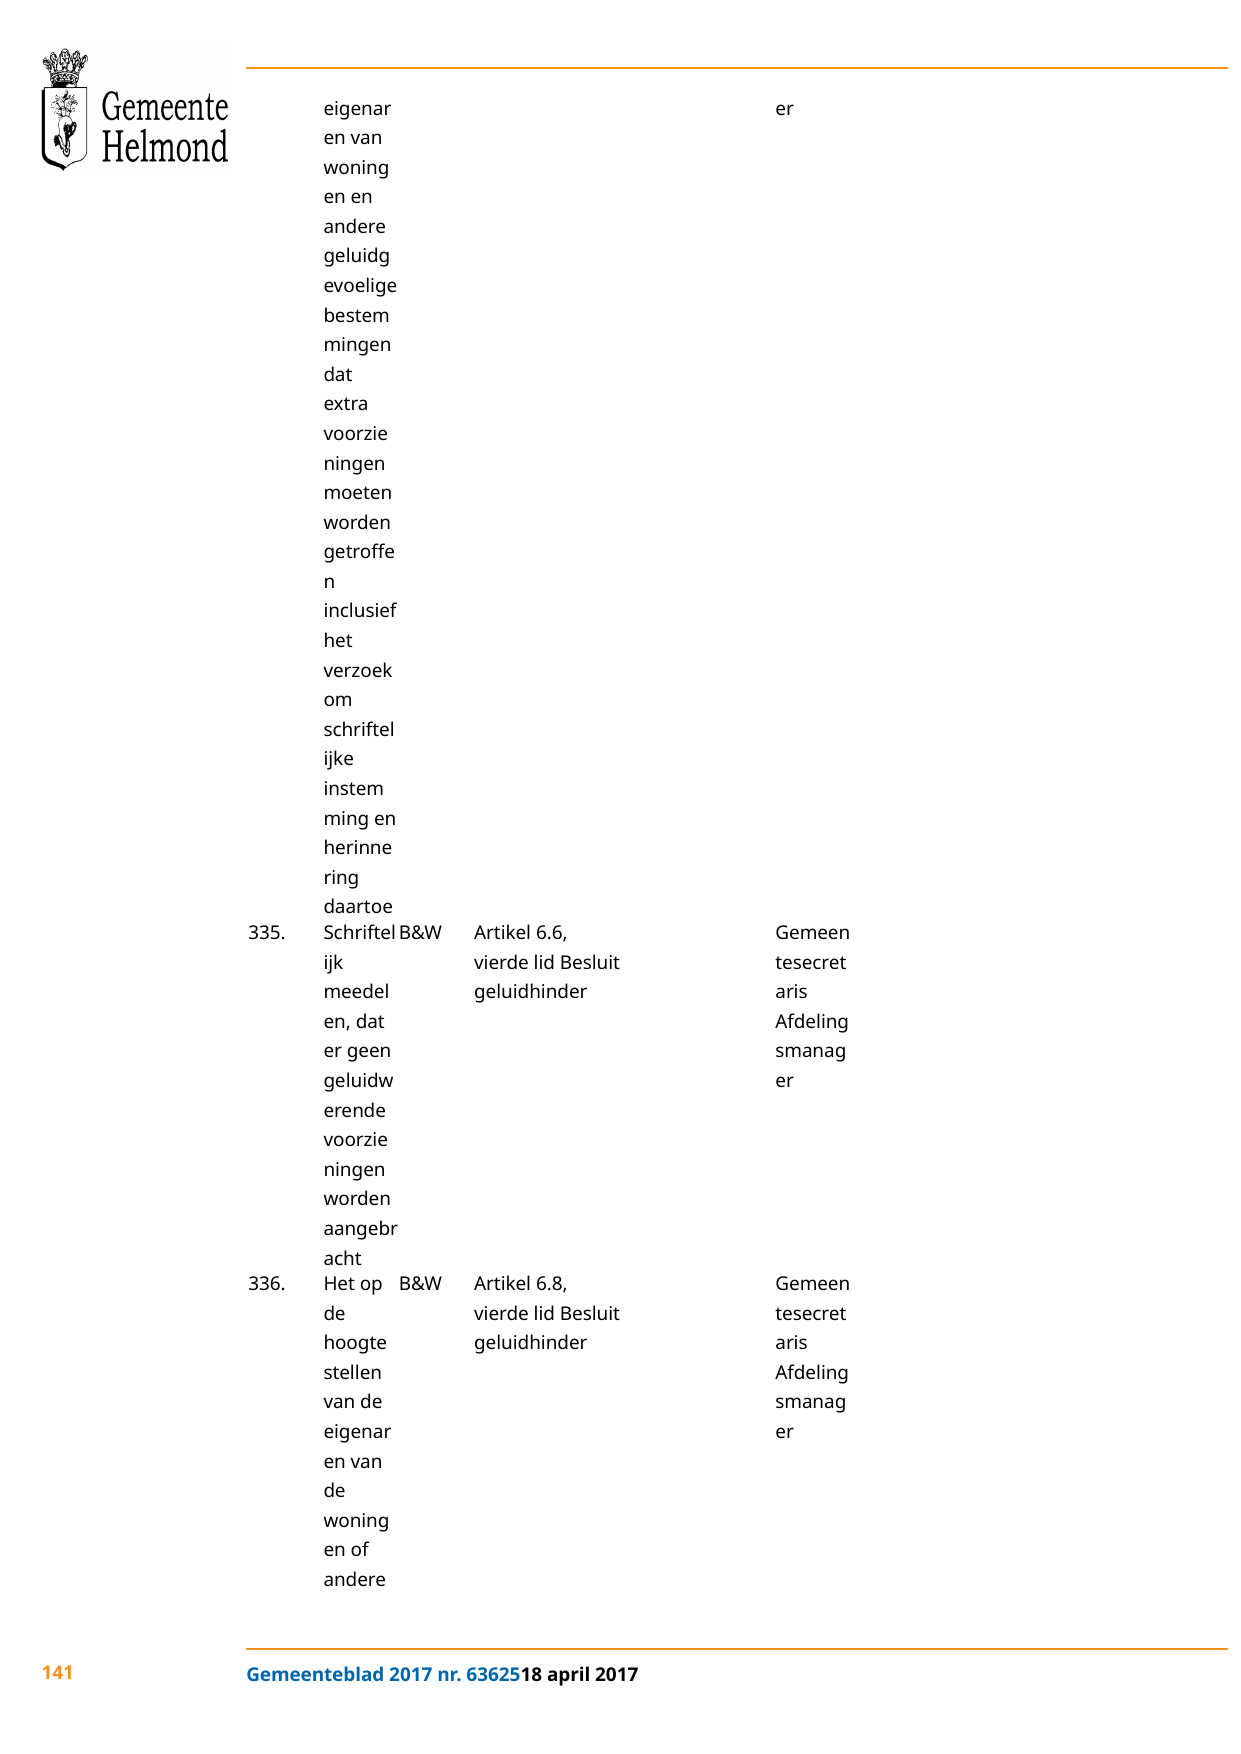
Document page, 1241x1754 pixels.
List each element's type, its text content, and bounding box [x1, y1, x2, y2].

table_cell [625, 1270, 775, 1592]
table_cell [850, 95, 1001, 919]
table_cell B&W [399, 1270, 474, 1592]
table_cell [1001, 919, 1152, 1270]
table_cell Gemeentesecretaris Afdelingsmanager [775, 1270, 850, 1592]
table_cell 336. [248, 1270, 323, 1592]
table_cell [1001, 95, 1152, 919]
table_cell [625, 95, 775, 919]
picture [41, 47, 231, 172]
table_cell [248, 95, 323, 919]
table_cell [850, 919, 1001, 1270]
table_cell Gemeentesecretaris Afdelingsmanager [775, 919, 850, 1270]
table_cell eigenaren van woningen en andere geluidgevoelige bestemmingen dat extra voorzieningen moeten worden getroffen inclusief het verzoek om schriftelijke instemming en herinnering daartoe [323, 95, 398, 919]
table_cell [850, 1270, 1001, 1592]
table_cell 335. [248, 919, 323, 1270]
table_cell Schriftelijk meedelen, dat er geen geluidwerende voorzieningen worden aangebracht [323, 919, 398, 1270]
table_cell er [775, 95, 850, 919]
table_cell [1001, 1270, 1152, 1592]
table_cell [625, 919, 775, 1270]
table_cell Artikel 6.6, vierde lid Besluit geluidhinder [474, 919, 624, 1270]
table_cell B&W [399, 919, 474, 1270]
table_cell [399, 95, 474, 919]
table_cell [474, 95, 624, 919]
table_cell Artikel 6.8, vierde lid Besluit geluidhinder [474, 1270, 624, 1592]
table_cell Het op de hoogte stellen van de eigenaren van de woningen of andere [323, 1270, 398, 1592]
